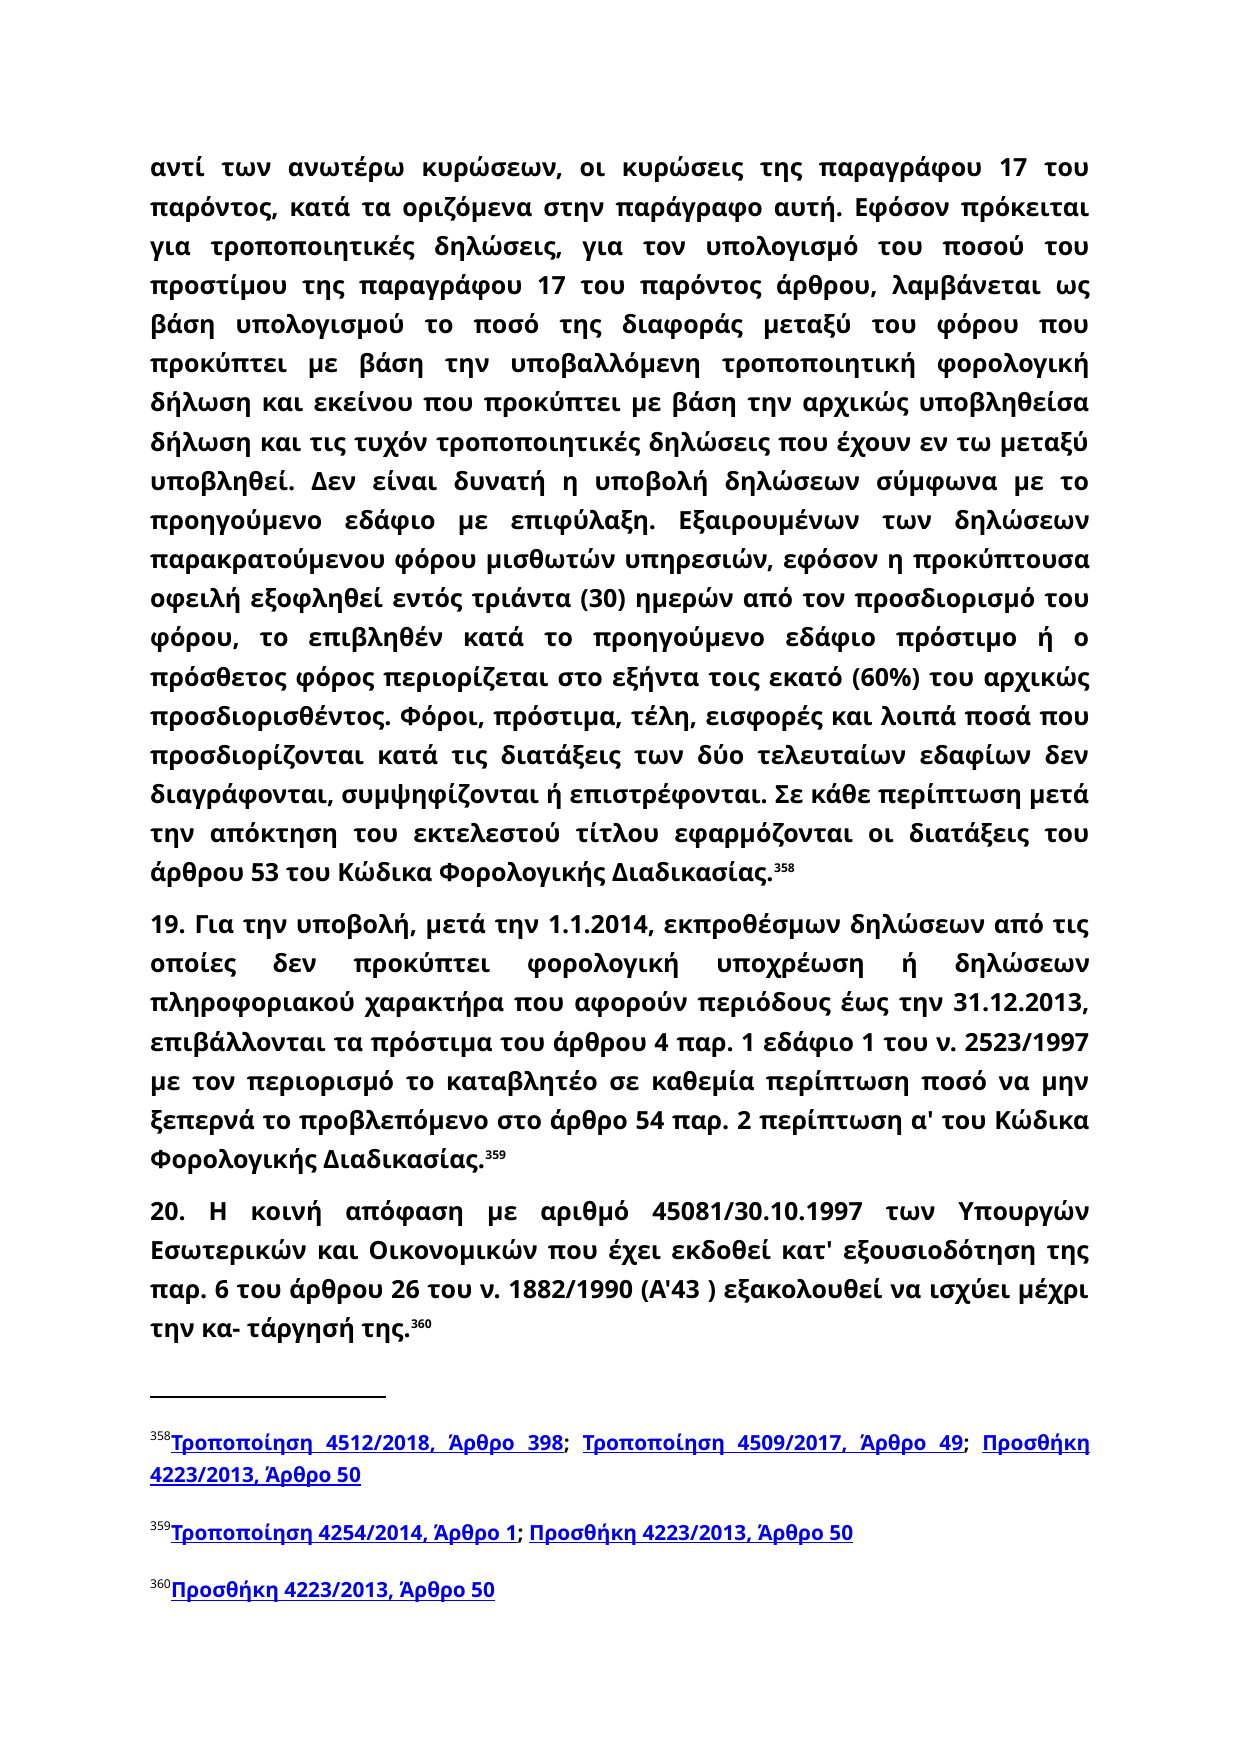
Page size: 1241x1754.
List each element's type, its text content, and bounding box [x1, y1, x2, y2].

text Τροποποίηση 4254/2014, Άρθρο 1; Προσθήκη 4223/2013, Άρθρο 50 [150, 1518, 1090, 1546]
text 19. Για την υποβολή, μετά την 1.1.2014, εκπροθέσμων δηλώσεων από τις οποίες δεν προκύπτει φορολογική υποχρέωση ή δηλώσεων πληροφοριακού χαρακτήρα που αφορούν περιόδους έως την 31.12.2013, επιβάλλονται τα πρόστιμα του άρθρου 4 παρ. 1 εδάφιο 1 του ν. 2523/1997 με τον περιορισμό το καταβλητέο σε καθεμία περίπτωση ποσό να μην ξεπερνά το προβλεπόμενο στο άρθρο 54 παρ. 2 περίπτωση α' του Κώδικα Φορολογικής Διαδικασίας. [150, 907, 1090, 1176]
text Τροποποίηση 4512/2018, Άρθρο 398; Τροποποίηση 4509/2017, Άρθρο 49; Προσθήκη 4223/2013, Άρθρο 50 [150, 1428, 1090, 1489]
text αντί των ανωτέρω κυρώσεων, οι κυρώσεις της παραγράφου 17 του παρόντος, κατά τα οριζόμενα στην παράγραφο αυτή. Εφόσον πρόκειται για τροποποιητικές δηλώσεις, για τον υπολογισμό του ποσού του προστίμου της παραγράφου 17 του παρόντος άρθρου, λαμβάνεται ως βάση υπολογισμού το ποσό της διαφοράς μεταξύ του φόρου που προκύπτει με βάση την υποβαλλόμενη τροποποιητική φορολογική δήλωση και εκείνου που προκύπτει με βάση την αρχικώς υποβληθείσα δήλωση και τις τυχόν τροποποιητικές δηλώσεις που έχουν εν τω μεταξύ υποβληθεί. Δεν είναι δυνατή η υποβολή δηλώσεων σύμφωνα με το προηγούμενο εδάφιο με επιφύλαξη. Εξαιρουμένων των δηλώσεων παρακρατούμενου φόρου μισθωτών υπηρεσιών, εφόσον η προκύπτουσα οφειλή εξοφληθεί εντός τριάντα (30) ημερών από τον προσδιορισμό του φόρου, το επιβληθέν κατά το προηγούμενο εδάφιο πρόστιμο ή ο πρόσθετος φόρος περιορίζεται στο εξήντα τοις εκατό (60%) του αρχικώς προσδιορισθέντος. Φόροι, πρόστιμα, τέλη, εισφορές και λοιπά ποσά που προσδιορίζονται κατά τις διατάξεις των δύο τελευταίων εδαφίων δεν διαγράφονται, συμψηφίζονται ή επιστρέφονται. Σε κάθε περίπτωση μετά την απόκτηση του εκτελεστού τίτλου εφαρμόζονται οι διατάξεις του άρθρου 53 του Κώδικα Φορολογικής Διαδικασίας. [150, 150, 1090, 889]
text 20. Η κοινή απόφαση με αριθμό 45081/30.10.1997 των Υπουργών Εσωτερικών και Οικονομικών που έχει εκδοθεί κατ' εξουσιοδότηση της παρ. 6 του άρθρου 26 του ν. 1882/1990 (Α'43 ) εξακολουθεί να ισχύει μέχρι την κα- τάργησή της. [150, 1193, 1090, 1345]
text Προσθήκη 4223/2013, Άρθρο 50 [150, 1576, 1090, 1604]
